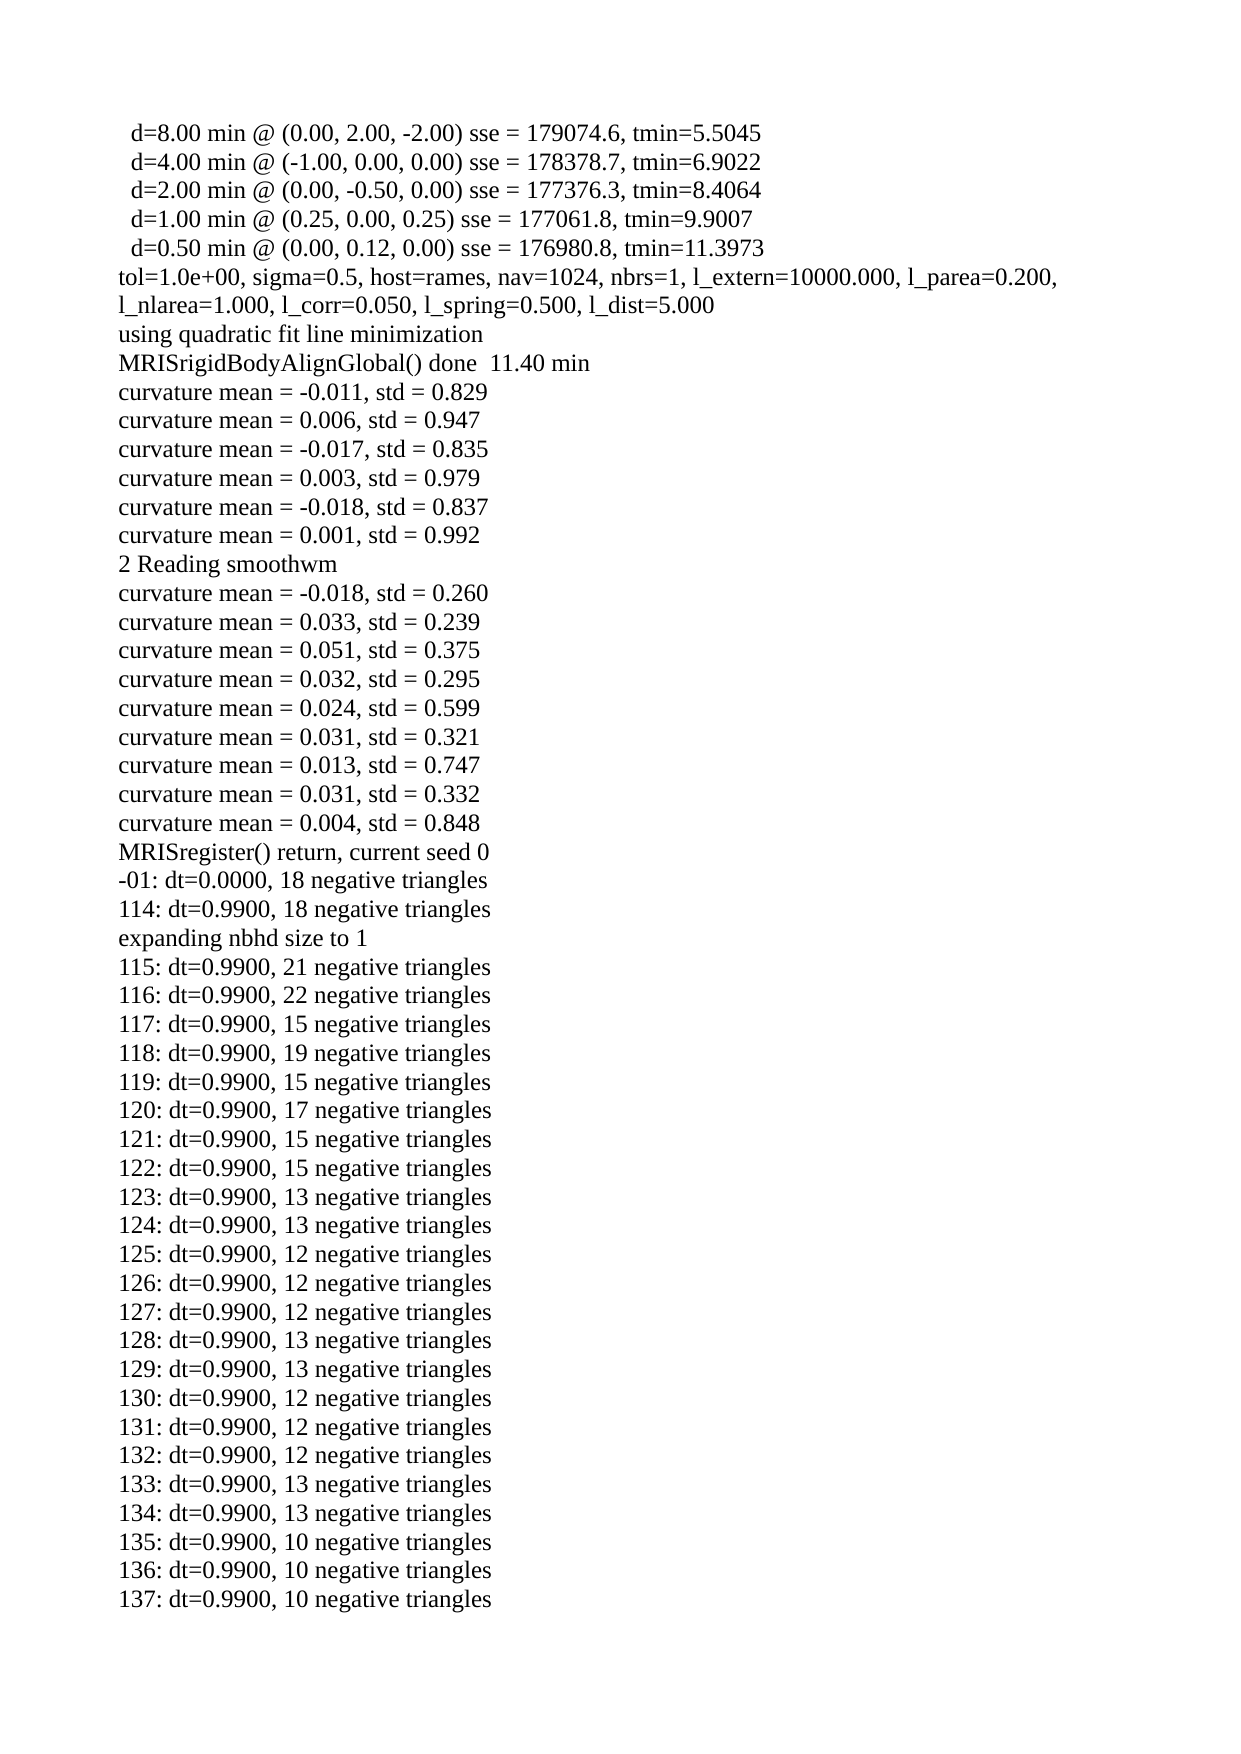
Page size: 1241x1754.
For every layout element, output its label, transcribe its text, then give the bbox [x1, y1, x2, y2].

text 122: dt=0.9900, 15 negative triangles [118, 1153, 1122, 1182]
text d=4.00 min @ (-1.00, 0.00, 0.00) sse = 178378.7, tmin=6.9022 [118, 147, 1122, 176]
text 134: dt=0.9900, 13 negative triangles [118, 1498, 1122, 1527]
text 124: dt=0.9900, 13 negative triangles [118, 1211, 1122, 1239]
text 136: dt=0.9900, 10 negative triangles [118, 1556, 1122, 1584]
text curvature mean = 0.051, std = 0.375 [118, 636, 1122, 664]
text 123: dt=0.9900, 13 negative triangles [118, 1182, 1122, 1211]
text curvature mean = 0.024, std = 0.599 [118, 693, 1122, 722]
text MRISregister() return, current seed 0 [118, 837, 1122, 866]
text curvature mean = 0.001, std = 0.992 [118, 521, 1122, 549]
text curvature mean = -0.011, std = 0.829 [118, 377, 1122, 406]
text curvature mean = 0.004, std = 0.848 [118, 808, 1122, 837]
text 120: dt=0.9900, 17 negative triangles [118, 1096, 1122, 1124]
text 115: dt=0.9900, 21 negative triangles [118, 952, 1122, 981]
text curvature mean = 0.032, std = 0.295 [118, 664, 1122, 693]
text curvature mean = -0.018, std = 0.260 [118, 578, 1122, 607]
text d=0.50 min @ (0.00, 0.12, 0.00) sse = 176980.8, tmin=11.3973 [118, 233, 1122, 262]
text 127: dt=0.9900, 12 negative triangles [118, 1297, 1122, 1326]
text 116: dt=0.9900, 22 negative triangles [118, 981, 1122, 1009]
text 131: dt=0.9900, 12 negative triangles [118, 1412, 1122, 1441]
text 2 Reading smoothwm [118, 549, 1122, 578]
text -01: dt=0.0000, 18 negative triangles [118, 866, 1122, 894]
text 126: dt=0.9900, 12 negative triangles [118, 1268, 1122, 1297]
text curvature mean = -0.017, std = 0.835 [118, 434, 1122, 463]
text tol=1.0e+00, sigma=0.5, host=rames, nav=1024, nbrs=1, l_extern=10000.000, l_parea=0.200, l_nlarea=1.000, l_corr=0.050, l_spring=0.500, l_dist=5.000 [118, 262, 1122, 319]
text d=2.00 min @ (0.00, -0.50, 0.00) sse = 177376.3, tmin=8.4064 [118, 176, 1122, 204]
text 130: dt=0.9900, 12 negative triangles [118, 1383, 1122, 1412]
text 129: dt=0.9900, 13 negative triangles [118, 1354, 1122, 1383]
text 117: dt=0.9900, 15 negative triangles [118, 1009, 1122, 1038]
text MRISrigidBodyAlignGlobal() done 11.40 min [118, 348, 1122, 377]
text 135: dt=0.9900, 10 negative triangles [118, 1527, 1122, 1556]
text 132: dt=0.9900, 12 negative triangles [118, 1441, 1122, 1469]
text 118: dt=0.9900, 19 negative triangles [118, 1038, 1122, 1067]
text curvature mean = 0.003, std = 0.979 [118, 463, 1122, 492]
text 114: dt=0.9900, 18 negative triangles [118, 894, 1122, 923]
text d=8.00 min @ (0.00, 2.00, -2.00) sse = 179074.6, tmin=5.5045 [118, 118, 1122, 147]
text 125: dt=0.9900, 12 negative triangles [118, 1239, 1122, 1268]
text expanding nbhd size to 1 [118, 923, 1122, 952]
text curvature mean = 0.013, std = 0.747 [118, 751, 1122, 779]
text curvature mean = 0.031, std = 0.332 [118, 779, 1122, 808]
text 119: dt=0.9900, 15 negative triangles [118, 1067, 1122, 1096]
text curvature mean = -0.018, std = 0.837 [118, 492, 1122, 521]
text curvature mean = 0.033, std = 0.239 [118, 607, 1122, 636]
text 121: dt=0.9900, 15 negative triangles [118, 1124, 1122, 1153]
text curvature mean = 0.006, std = 0.947 [118, 406, 1122, 434]
text 128: dt=0.9900, 13 negative triangles [118, 1326, 1122, 1354]
text 133: dt=0.9900, 13 negative triangles [118, 1469, 1122, 1498]
text d=1.00 min @ (0.25, 0.00, 0.25) sse = 177061.8, tmin=9.9007 [118, 204, 1122, 233]
text 137: dt=0.9900, 10 negative triangles [118, 1584, 1122, 1613]
text curvature mean = 0.031, std = 0.321 [118, 722, 1122, 751]
text using quadratic fit line minimization [118, 319, 1122, 348]
